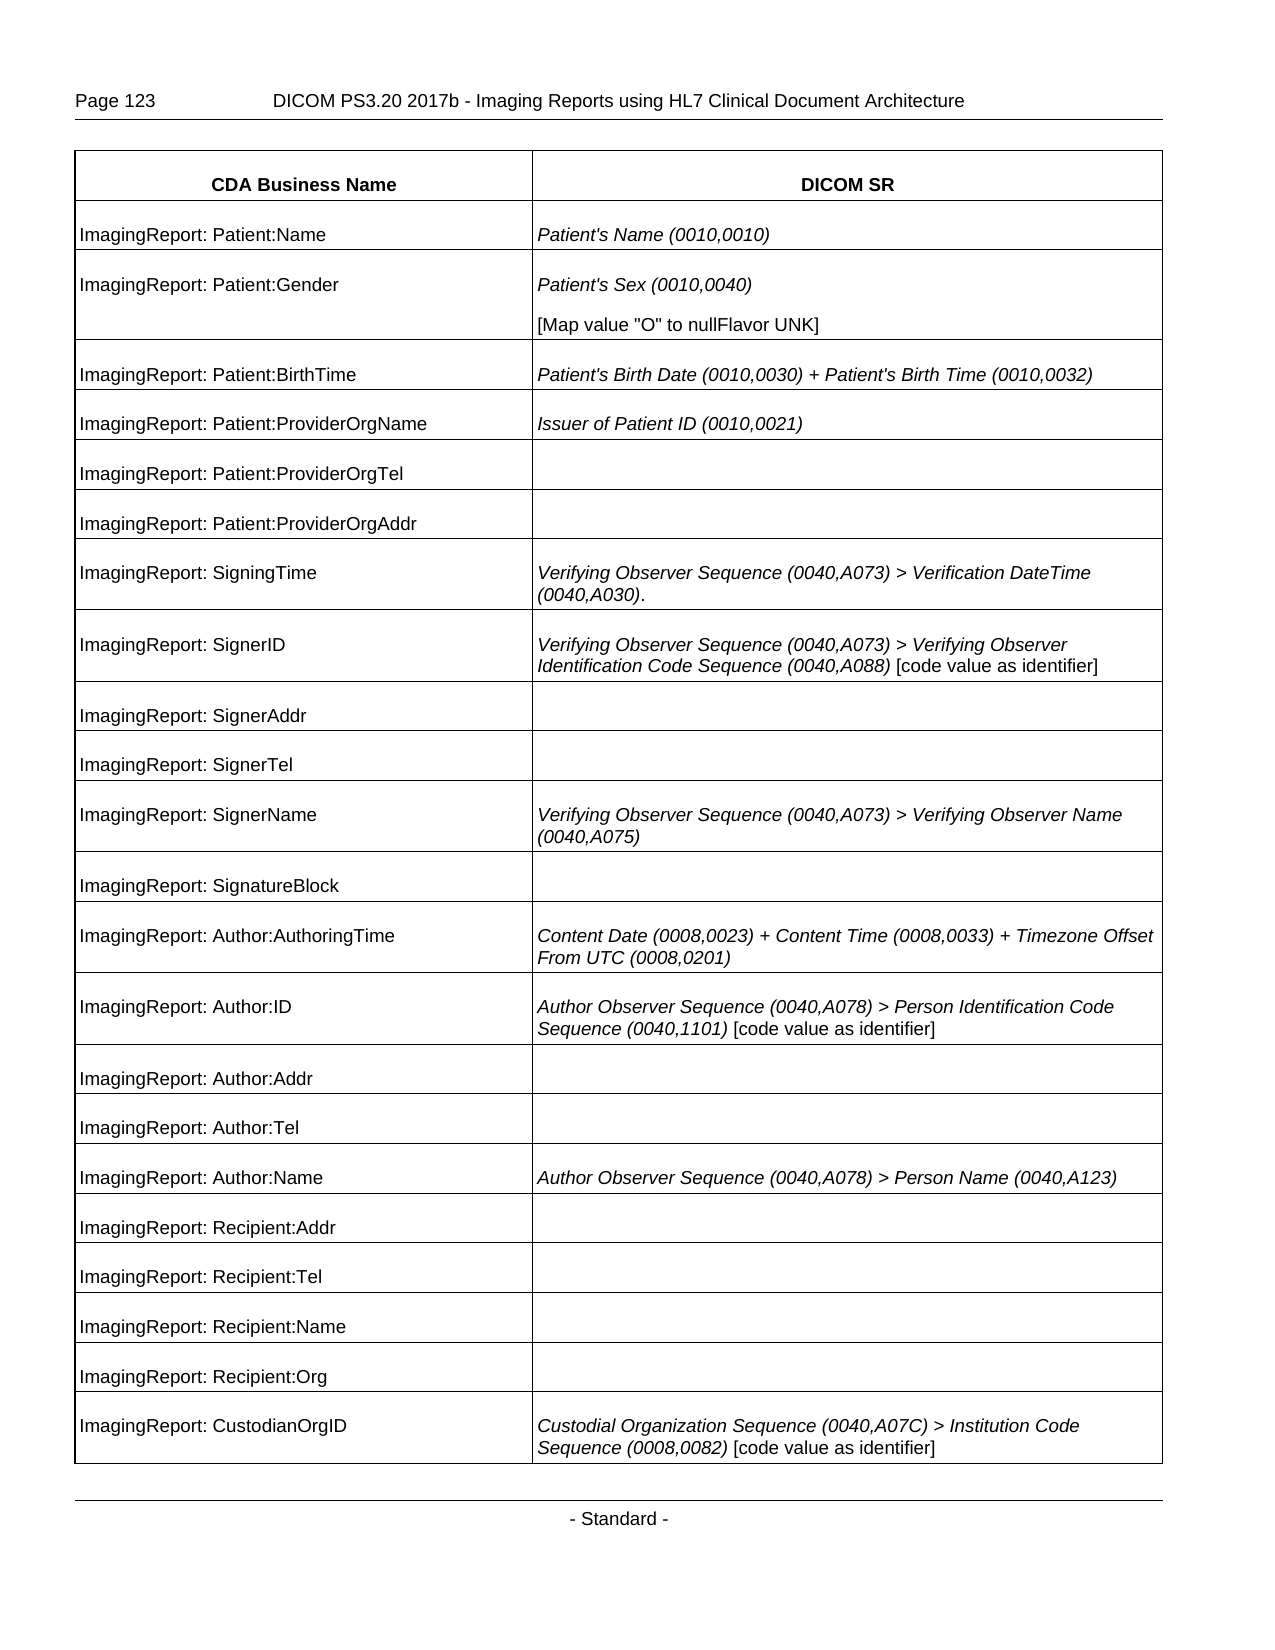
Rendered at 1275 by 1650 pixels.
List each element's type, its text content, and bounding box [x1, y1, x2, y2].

table_cell ImagingReport: Patient:ProviderOrgName [76, 390, 532, 439]
table_cell ImagingReport: SignerTel [76, 731, 532, 780]
table_cell Author Observer Sequence (0040,A078) > Person Name (0040,A123) [533, 1144, 1162, 1192]
table_cell [533, 490, 1162, 538]
table_cell ImagingReport: Author:Addr [76, 1045, 532, 1093]
table_cell ImagingReport: Patient:Gender [76, 250, 532, 339]
table_cell ImagingReport: CustodianOrgID [76, 1392, 532, 1462]
table_cell Issuer of Patient ID (0010,0021) [533, 390, 1162, 439]
table_cell Custodial Organization Sequence (0040,A07C) > Institution Code Sequence (0008,0082) [code value as identifier] [533, 1392, 1162, 1462]
table_cell ImagingReport: SignerName [76, 781, 532, 851]
table_cell [533, 1194, 1162, 1242]
table_cell ImagingReport: Patient:ProviderOrgAddr [76, 490, 532, 538]
table_cell [533, 1045, 1162, 1093]
table_cell ImagingReport: Patient:Name [76, 201, 532, 249]
table_cell ImagingReport: SigningTime [76, 539, 532, 609]
table_cell ImagingReport: Patient:ProviderOrgTel [76, 440, 532, 488]
table_cell [533, 731, 1162, 780]
table_cell Patient's Name (0010,0010) [533, 201, 1162, 249]
table_cell Author Observer Sequence (0040,A078) > Person Identification Code Sequence (0040,1101) [code value as identifier] [533, 973, 1162, 1043]
table_cell Patient's Sex (0010,0040) [Map value "O" to nullFlavor UNK] [533, 250, 1162, 339]
table_cell [533, 1343, 1162, 1391]
table_cell ImagingReport: Recipient:Name [76, 1293, 532, 1342]
table_cell [533, 852, 1162, 901]
table_cell Verifying Observer Sequence (0040,A073) > Verifying Observer Name (0040,A075) [533, 781, 1162, 851]
table_cell Content Date (0008,0023) + Content Time (0008,0033) + Timezone Offset From UTC (0008,0201) [533, 902, 1162, 972]
table_cell ImagingReport: Author:Tel [76, 1094, 532, 1143]
table_cell Verifying Observer Sequence (0040,A073) > Verifying Observer Identification Code Sequence (0040,A088) [code value as identifier] [533, 610, 1162, 681]
table_cell ImagingReport: Recipient:Tel [76, 1243, 532, 1292]
table_cell [533, 1094, 1162, 1143]
table_cell ImagingReport: Author:ID [76, 973, 532, 1043]
table_cell ImagingReport: Recipient:Addr [76, 1194, 532, 1242]
table_cell [533, 1243, 1162, 1292]
table_cell [533, 682, 1162, 730]
table_cell ImagingReport: Author:AuthoringTime [76, 902, 532, 972]
table_header CDA Business Name [76, 151, 532, 200]
table_cell ImagingReport: SignerAddr [76, 682, 532, 730]
table_cell [533, 1293, 1162, 1342]
table_cell [533, 440, 1162, 488]
table_cell ImagingReport: Author:Name [76, 1144, 532, 1192]
table_cell Verifying Observer Sequence (0040,A073) > Verification DateTime (0040,A030). [533, 539, 1162, 609]
table_cell Patient's Birth Date (0010,0030) + Patient's Birth Time (0010,0032) [533, 340, 1162, 389]
table_cell ImagingReport: Recipient:Org [76, 1343, 532, 1391]
table_cell ImagingReport: Patient:BirthTime [76, 340, 532, 389]
table_cell ImagingReport: SignerID [76, 610, 532, 681]
table_header DICOM SR [533, 151, 1162, 200]
table_cell ImagingReport: SignatureBlock [76, 852, 532, 901]
